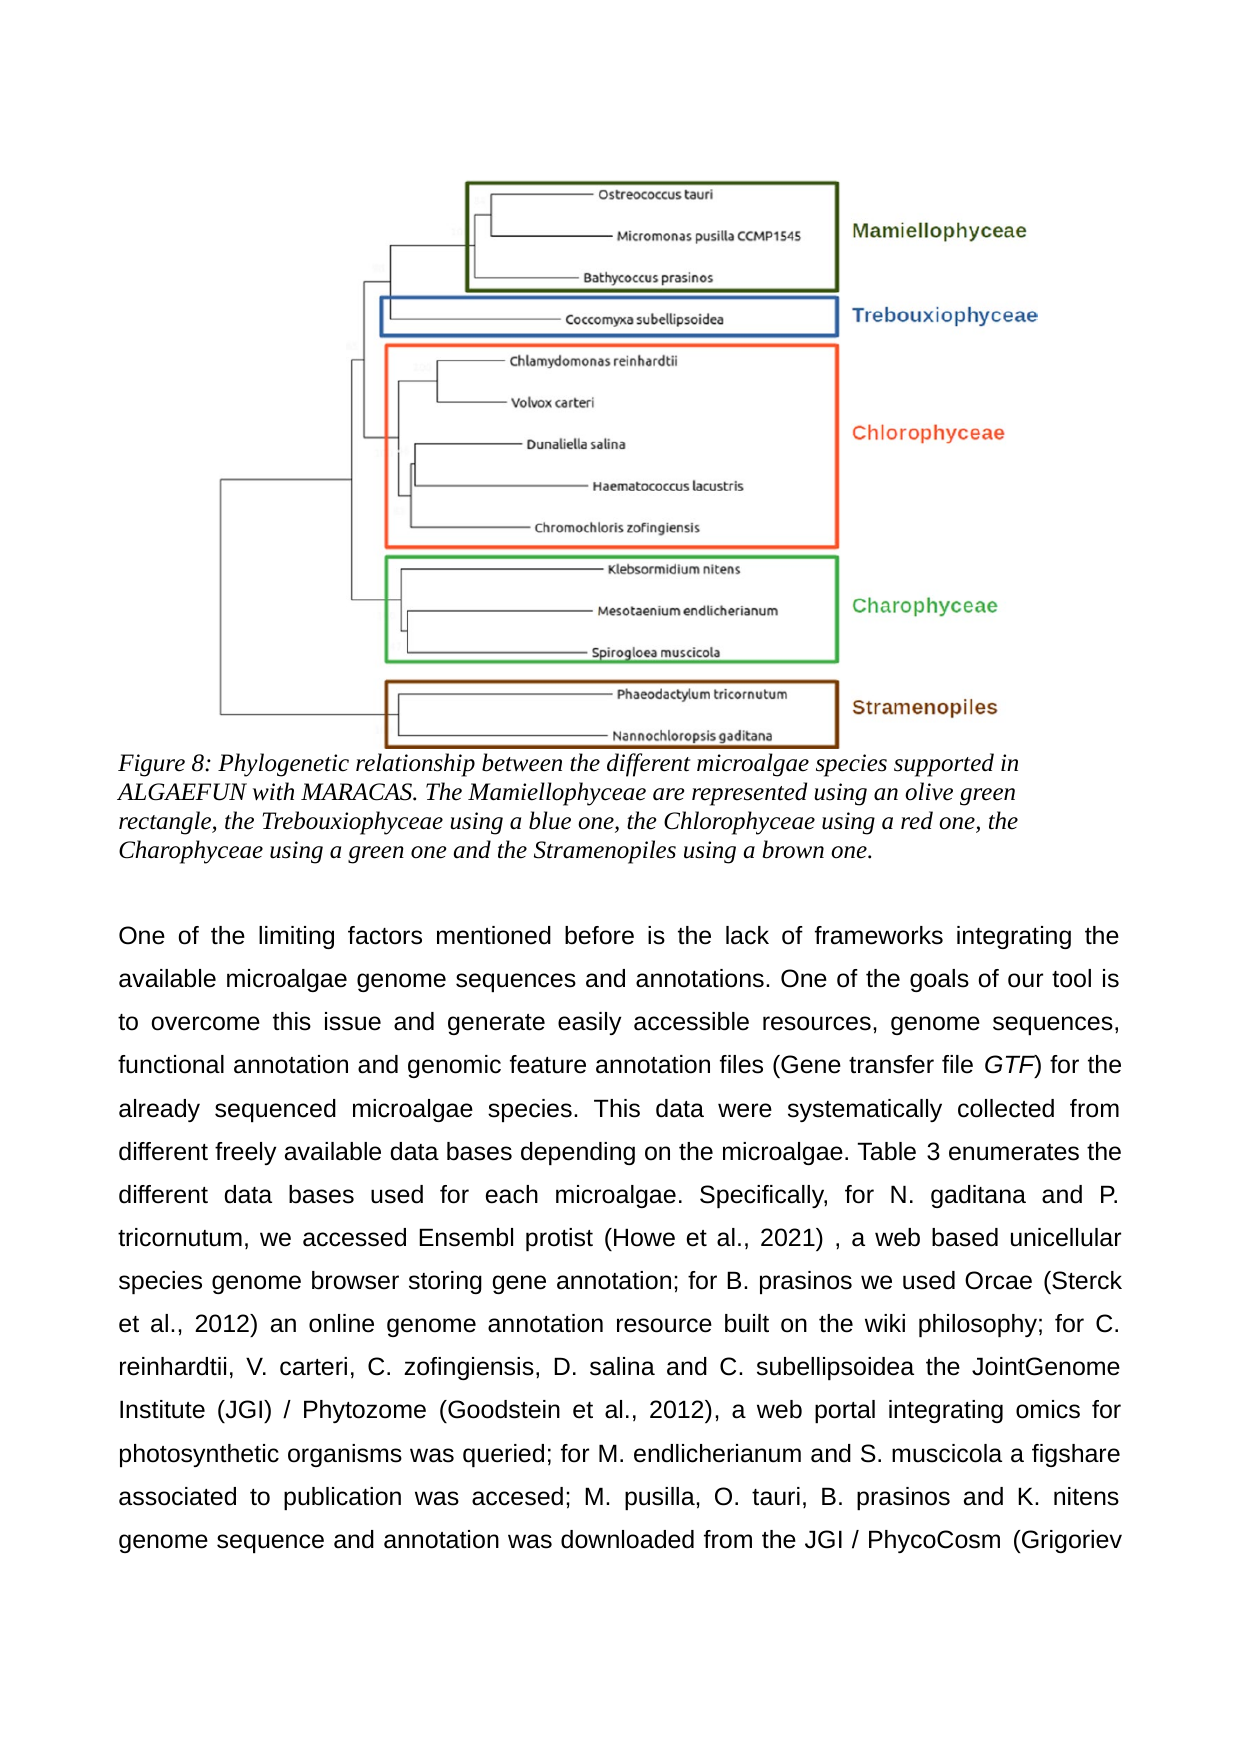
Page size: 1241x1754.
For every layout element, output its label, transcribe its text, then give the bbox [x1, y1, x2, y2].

picture [118, 169, 1123, 749]
text One of the limiting factors mentioned before is the lack of frameworks integrating the available microalgae genome sequences and annotations. One of the goals of our tool is to overcome this issue and generate easily accessible resources, genome sequences, functional annotation and genomic feature annotation files (Gene transfer file GTF) for the already sequenced microalgae species. This data were systematically collected from different freely available data bases depending on the microalgae. Table 3 enumerates the different data bases used for each microalgae. Specifically, for N. gaditana and P. tricornutum, we accessed Ensembl protist (Howe et al., 2021)⁠ , a web based unicellular species genome browser storing gene annotation; for B. prasinos we used Orcae (Sterck et al., 2012)⁠ an online genome annotation resource built on the wiki philosophy; for C. reinhardtii, V. carteri, C. zofingiensis, D. salina and C. subellipsoidea the JointGenome Institute (JGI) / Phytozome (Goodstein et al., 2012)⁠, a web portal integrating omics for photosynthetic organisms was queried; for M. endlicherianum and S. muscicola a figshare associated to publication was accesed; M. pusilla, O. tauri, B. prasinos and K. nitens genome sequence and annotation was downloaded from the JGI / PhycoCosm (Grigoriev [118, 921, 1122, 1553]
text Figure 8: Phylogenetic relationship between the different microalgae species supported in ALGAEFUN with MARACAS. The Mamiellophyceae are represented using an olive green rectangle, the Trebouxiophyceae using a blue one, the Chlorophyceae using a red one, the Charophyceae using a green one and the Stramenopiles using a brown one. [118, 749, 1122, 863]
